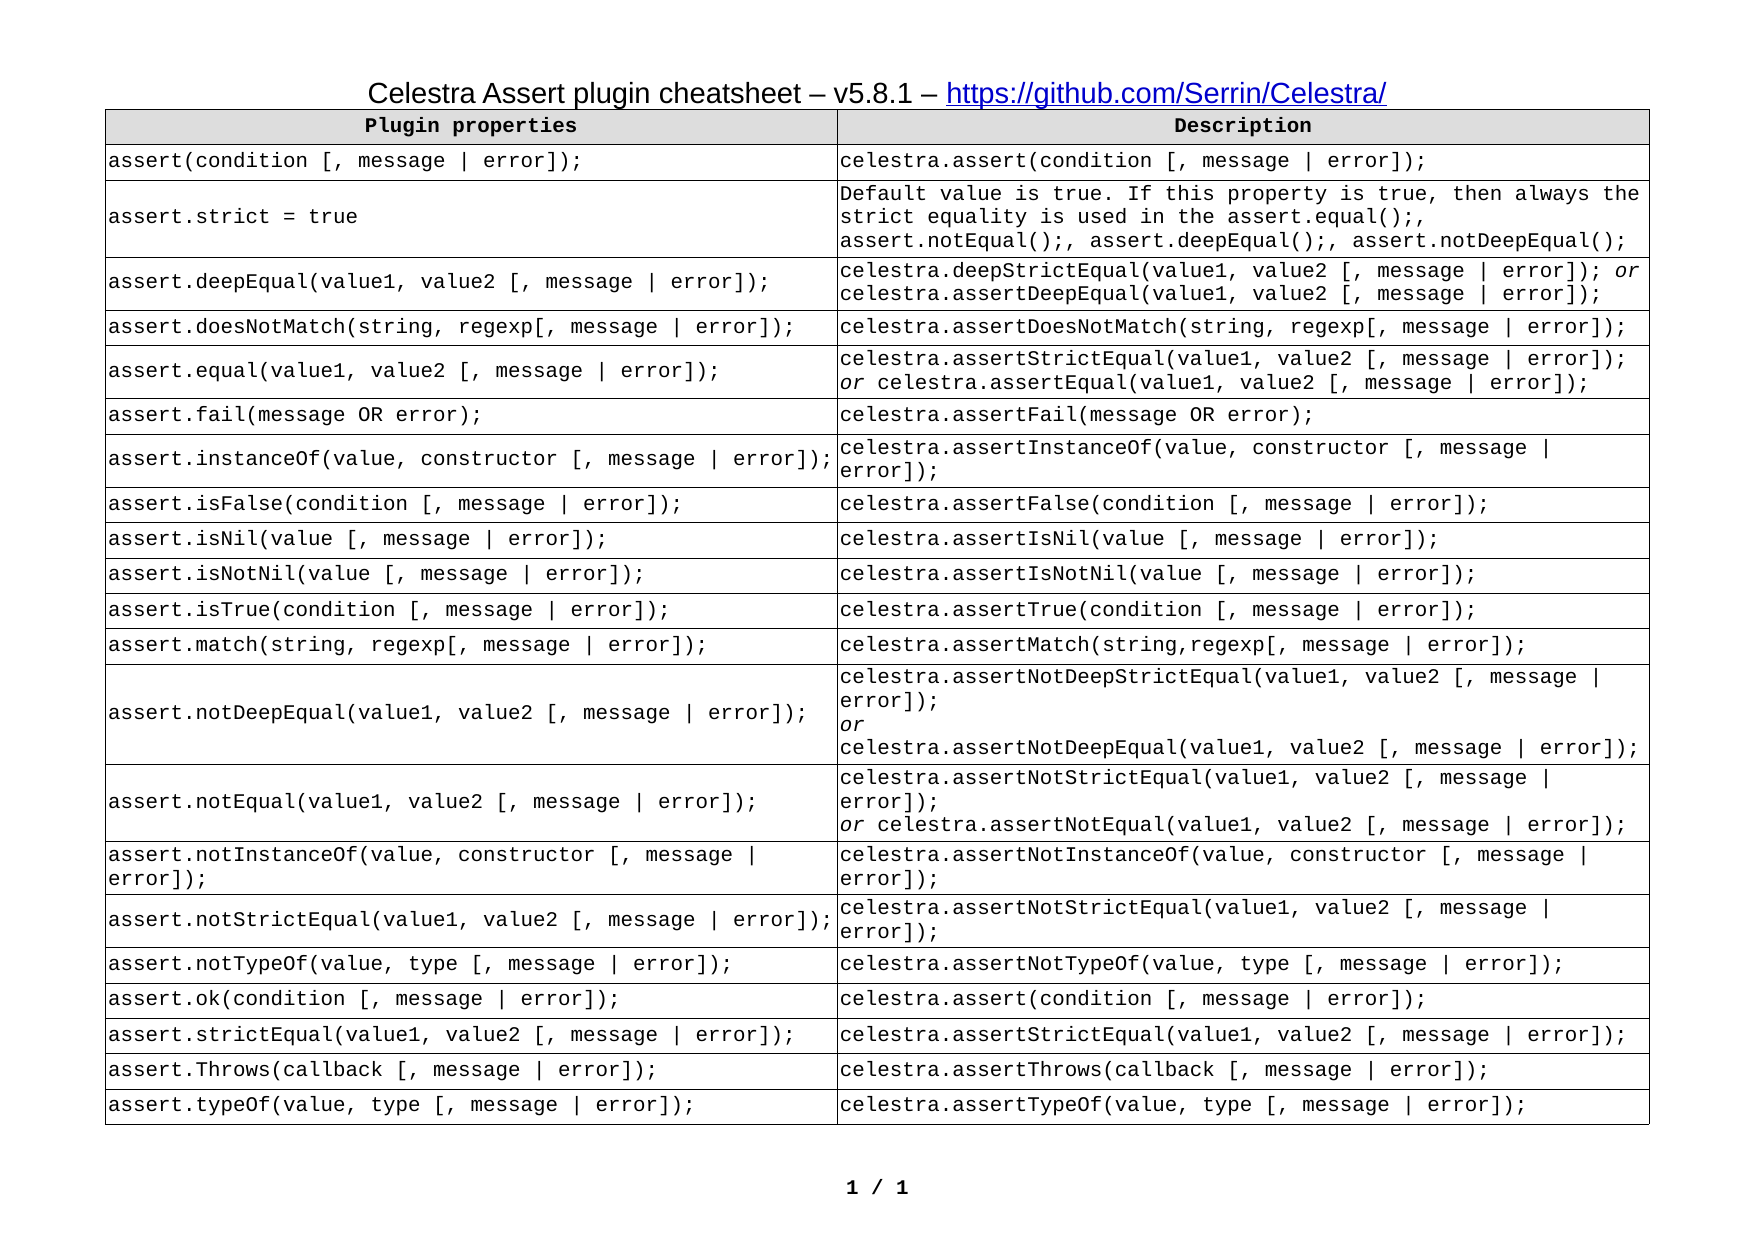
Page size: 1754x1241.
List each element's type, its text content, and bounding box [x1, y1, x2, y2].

table_cell assert.notEqual(value1, value2 [, message | error]); [106, 765, 837, 841]
table_cell celestra.assertNotStrictEqual(value1, value2 [, message | error]); [838, 895, 1649, 947]
table_cell celestra.assertTypeOf(value, type [, message | error]); [838, 1090, 1649, 1124]
table_cell celestra.assertInstanceOf(value, constructor [, message | error]); [838, 435, 1649, 487]
table_cell celestra.assert(condition [, message | error]); [838, 145, 1649, 180]
table_cell assert.isNil(value [, message | error]); [106, 523, 837, 557]
table_cell assert.deepEqual(value1, value2 [, message | error]); [106, 258, 837, 310]
table_cell assert.notDeepEqual(value1, value2 [, message | error]); [106, 665, 837, 764]
table_cell celestra.deepStrictEqual(value1, value2 [, message | error]); or celestra.assertDeepEqual(value1, value2 [, message | error]); [838, 258, 1649, 310]
table_cell assert.notTypeOf(value, type [, message | error]); [106, 948, 837, 983]
table_cell celestra.assertIsNil(value [, message | error]); [838, 523, 1649, 557]
table_cell celestra.assertNotStrictEqual(value1, value2 [, message | error]); or celestra.assertNotEqual(value1, value2 [, message | error]); [838, 765, 1649, 841]
table_cell assert.isFalse(condition [, message | error]); [106, 488, 837, 522]
table_cell assert.isTrue(condition [, message | error]); [106, 594, 837, 628]
table_cell assert.strict = true [106, 181, 837, 257]
table_cell assert.typeOf(value, type [, message | error]); [106, 1090, 837, 1124]
table_cell celestra.assertTrue(condition [, message | error]); [838, 594, 1649, 628]
table_header Plugin properties [106, 110, 837, 144]
table_cell celestra.assertDoesNotMatch(string, regexp[, message | error]); [838, 311, 1649, 345]
table_cell assert.instanceOf(value, constructor [, message | error]); [106, 435, 837, 487]
table_cell assert.fail(message OR error); [106, 399, 837, 434]
table_cell assert.notInstanceOf(value, constructor [, message | error]); [106, 842, 837, 894]
table_cell assert.match(string, regexp[, message | error]); [106, 629, 837, 663]
table_cell celestra.assertStrictEqual(value1, value2 [, message | error]); or celestra.assertEqual(value1, value2 [, message | error]); [838, 346, 1649, 398]
table_cell assert.notStrictEqual(value1, value2 [, message | error]); [106, 895, 837, 947]
table_cell Default value is true. If this property is true, then always the strict equality is used in the assert.equal();, assert.notEqual();, assert.deepEqual();, assert.notDeepEqual(); [838, 181, 1649, 257]
table_cell assert.equal(value1, value2 [, message | error]); [106, 346, 837, 398]
table_cell celestra.assertFail(message OR error); [838, 399, 1649, 434]
table_cell assert.Throws(callback [, message | error]); [106, 1054, 837, 1088]
table_cell celestra.assertNotTypeOf(value, type [, message | error]); [838, 948, 1649, 983]
table_cell celestra.assertNotDeepStrictEqual(value1, value2 [, message | error]); or celestra.assertNotDeepEqual(value1, value2 [, message | error]); [838, 665, 1649, 764]
table_cell assert.isNotNil(value [, message | error]); [106, 559, 837, 593]
table_header Description [838, 110, 1649, 144]
table_cell celestra.assertFalse(condition [, message | error]); [838, 488, 1649, 522]
table_cell celestra.assert(condition [, message | error]); [838, 984, 1649, 1018]
table_cell assert(condition [, message | error]); [106, 145, 837, 180]
table_cell assert.ok(condition [, message | error]); [106, 984, 837, 1018]
table_cell celestra.assertThrows(callback [, message | error]); [838, 1054, 1649, 1088]
table_cell celestra.assertNotInstanceOf(value, constructor [, message | error]); [838, 842, 1649, 894]
text Celestra Assert plugin cheatsheet – v5.8.1 – https://github.com/Serrin/Celestra/ [105, 76, 1649, 109]
table_cell celestra.assertMatch(string,regexp[, message | error]); [838, 629, 1649, 663]
table_cell celestra.assertIsNotNil(value [, message | error]); [838, 559, 1649, 593]
table_cell celestra.assertStrictEqual(value1, value2 [, message | error]); [838, 1019, 1649, 1053]
table_cell assert.strictEqual(value1, value2 [, message | error]); [106, 1019, 837, 1053]
table_cell assert.doesNotMatch(string, regexp[, message | error]); [106, 311, 837, 345]
